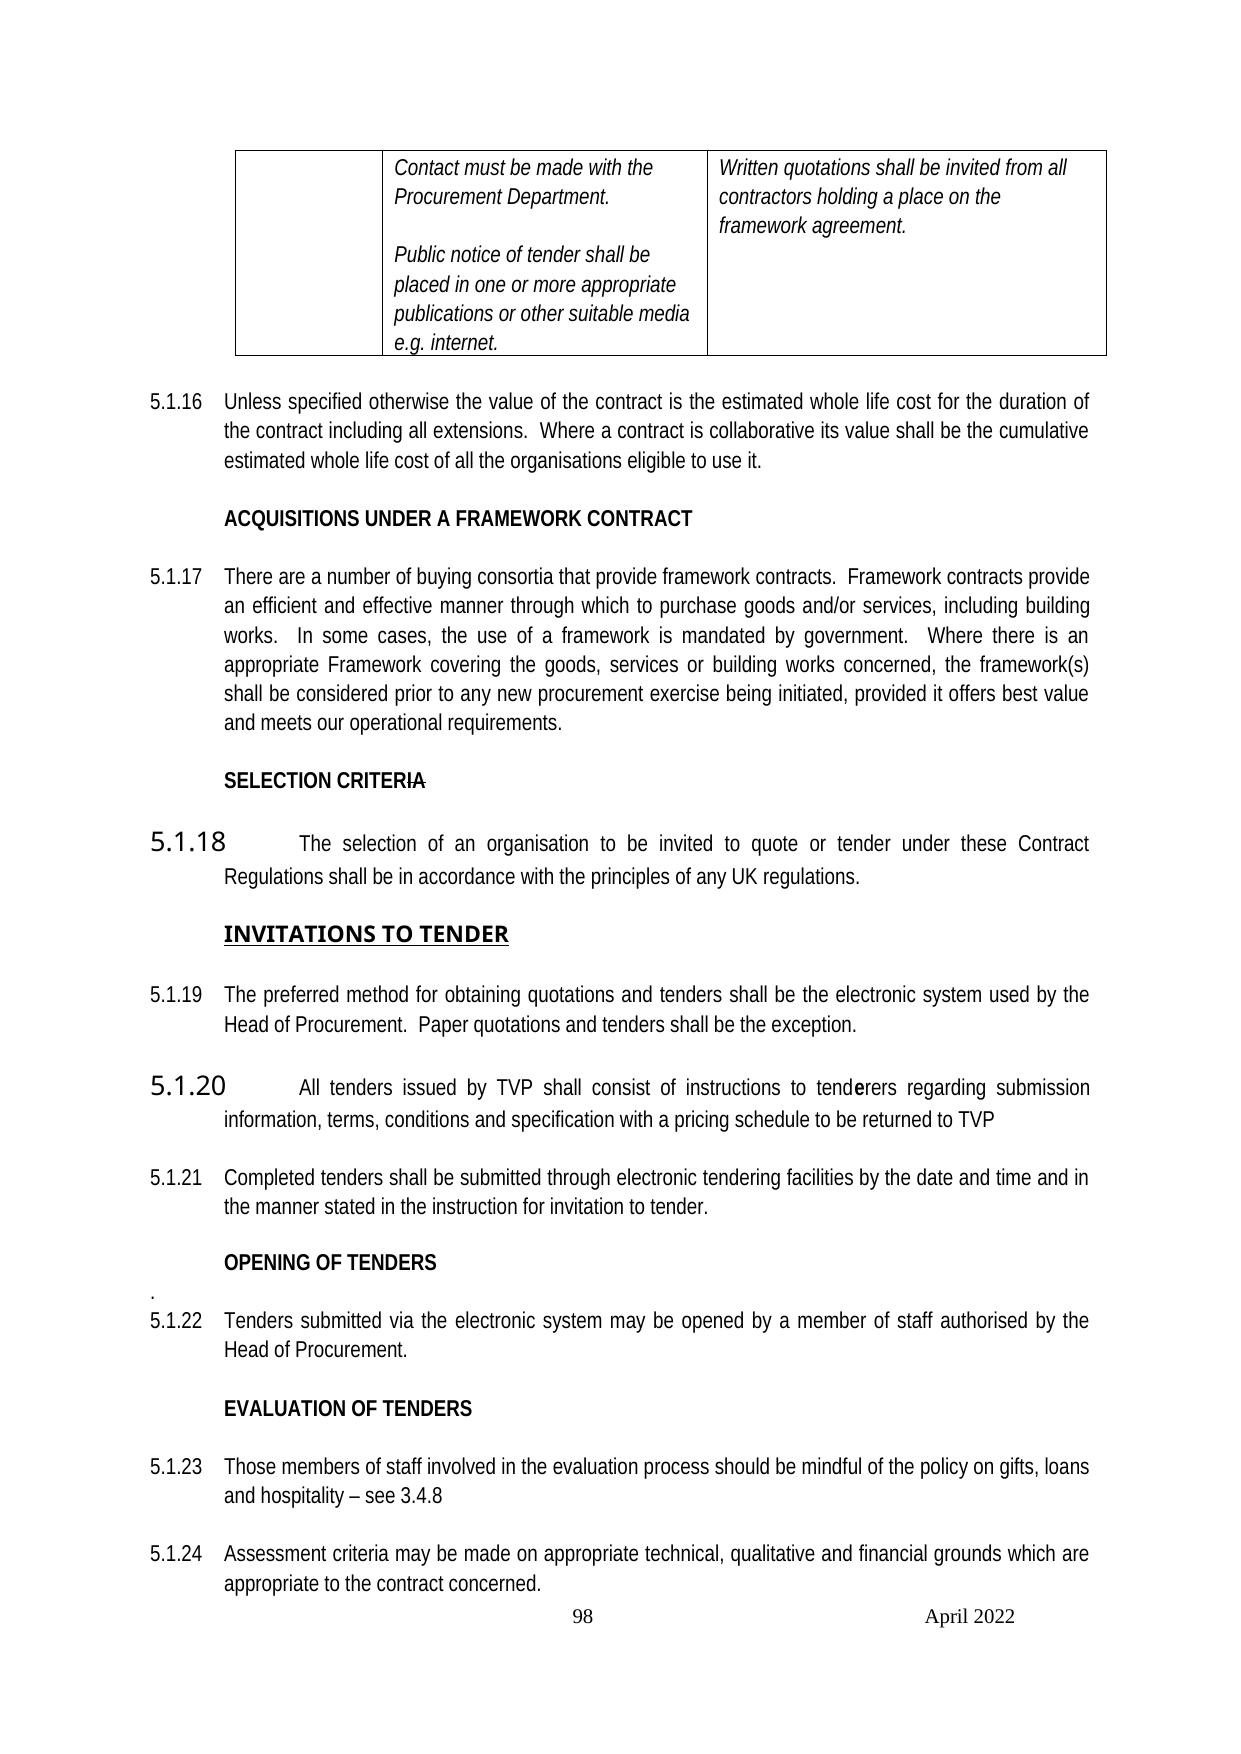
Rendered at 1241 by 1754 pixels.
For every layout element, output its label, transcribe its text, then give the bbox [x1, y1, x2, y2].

table_cell [236, 151, 382, 355]
list Tenders submitted via the electronic system may be opened by a member of staff authorised by the Head of Procurement. [150, 1304, 1090, 1363]
list The selection of an organisation to be invited to quote or tender under these Contract Regulations shall be in accordance with the principles of any UK regulations. [150, 823, 1090, 889]
text EVALUATION OF TENDERS [150, 1392, 1090, 1421]
list Unless specified otherwise the value of the contract is the estimated whole life cost for the duration of the contract including all extensions. Where a contract is collaborative its value shall be the cumulative estimated whole life cost of all the organisations eligible to use it. [150, 385, 1090, 473]
text SELECTION CRITERIA [150, 764, 1090, 794]
list Assessment criteria may be made on appropriate technical, qualitative and financial grounds which are appropriate to the contract concerned. [150, 1538, 1090, 1596]
list The preferred method for obtaining quotations and tenders shall be the electronic system used by the Head of Procurement. Paper quotations and tenders shall be the exception. [150, 978, 1090, 1037]
table_cell Contact must be made with the Procurement Department. Public notice of tender shall be placed in one or more appropriate publications or other suitable media e.g. internet. [383, 151, 707, 355]
list There are a number of buying consortia that provide framework contracts. Framework contracts provide an efficient and effective manner through which to purchase goods and/or services, including building works. In some cases, the use of a framework is mandated by government. Where there is an appropriate Framework covering the goods, services or building works concerned, the framework(s) shall be considered prior to any new procurement exercise being initiated, provided it offers best value and meets our operational requirements. [150, 560, 1090, 735]
list Those members of staff involved in the evaluation process should be mindful of the policy on gifts, loans and hospitality – see 3.4.8 [150, 1450, 1090, 1508]
list Completed tenders shall be submitted through electronic tendering facilities by the date and time and in the manner stated in the instruction for invitation to tender. [150, 1161, 1090, 1219]
table_cell Written quotations shall be invited from all contractors holding a place on the framework agreement. [708, 151, 1106, 355]
text . [150, 1275, 1090, 1304]
list All tenders issued by TVP shall consist of instructions to tenderers regarding submission information, terms, conditions and specification with a pricing schedule to be returned to TVP [150, 1066, 1090, 1132]
text OPENING OF TENDERS [150, 1246, 1090, 1275]
text INVITATIONS TO TENDER [150, 918, 1090, 949]
text ACQUISITIONS UNDER A FRAMEWORK CONTRACT [224, 502, 1090, 531]
